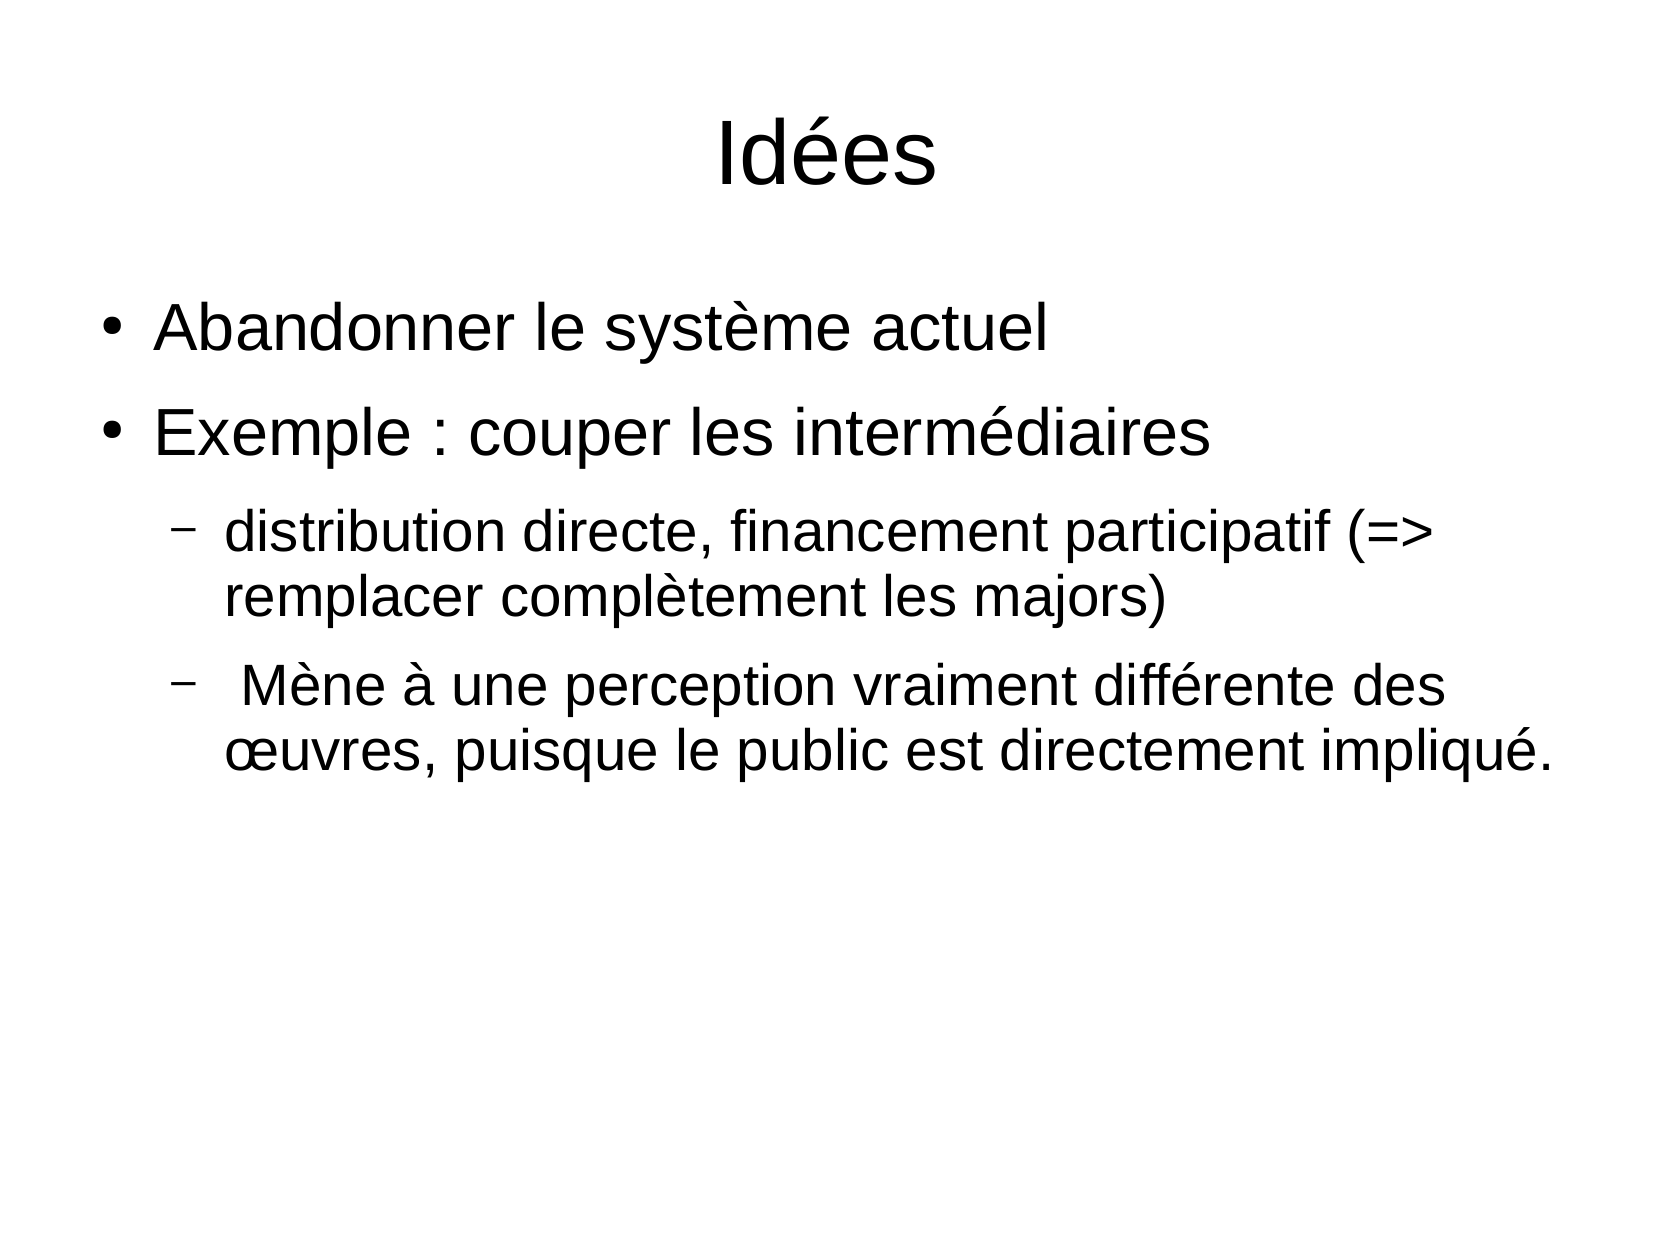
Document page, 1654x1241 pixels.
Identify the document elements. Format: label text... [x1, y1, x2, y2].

title Idées [82, 49, 1571, 257]
list Abandonner le système actuel Exemple : couper les intermédiaires distribution directe, financement participatif (=> remplacer complètement les majors) Mène à une perception vraiment différente des œuvres, puisque le public est directement impliqué. [82, 290, 1571, 1010]
